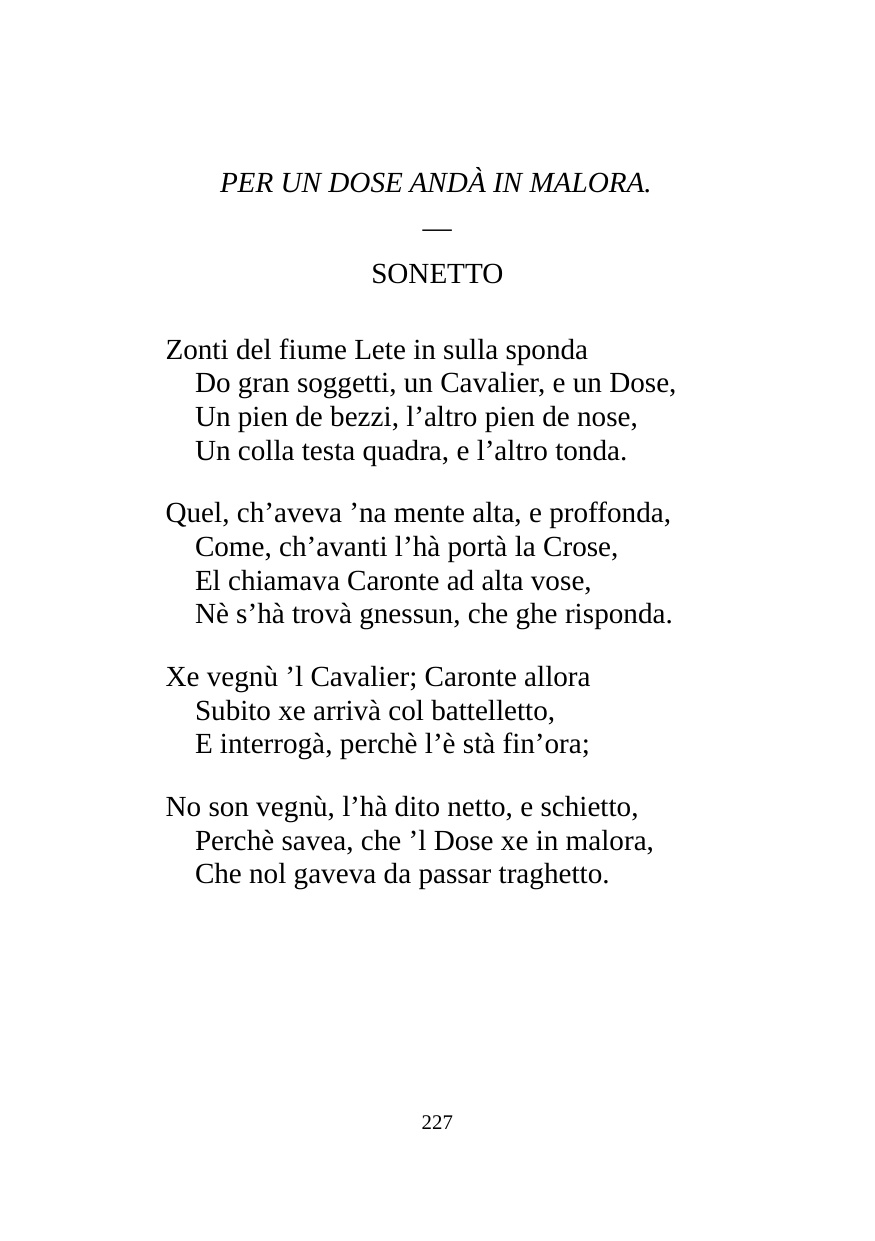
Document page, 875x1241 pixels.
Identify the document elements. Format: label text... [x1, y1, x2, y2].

text Quel, ch’aveva ’na mente alta, e proffonda, Come, ch’avanti l’hà portà la Crose, El chiamava Caronte ad alta vose, Nè s’hà trovà gnessun, che ghe risponda. [165, 496, 768, 630]
text SONETTO [106, 257, 768, 290]
text Zonti del fiume Lete in sulla sponda Do gran soggetti, un Cavalier, e un Dose, Un pien de bezzi, l’altro pien de nose, Un colla testa quadra, e l’altro tonda. [165, 332, 768, 466]
subtitle PER UN DOSE ANDÀ IN MALORA. [106, 165, 768, 199]
text No son vegnù, l’hà dito netto, e schietto, Perchè savea, che ’l Dose xe in malora, Che nol gaveva da passar traghetto. [165, 789, 768, 890]
text — [106, 211, 768, 244]
text Xe vegnù ’l Cavalier; Caronte allora Subito xe arrivà col battelletto, E interrogà, perchè l’è stà fin’ora; [165, 659, 768, 760]
